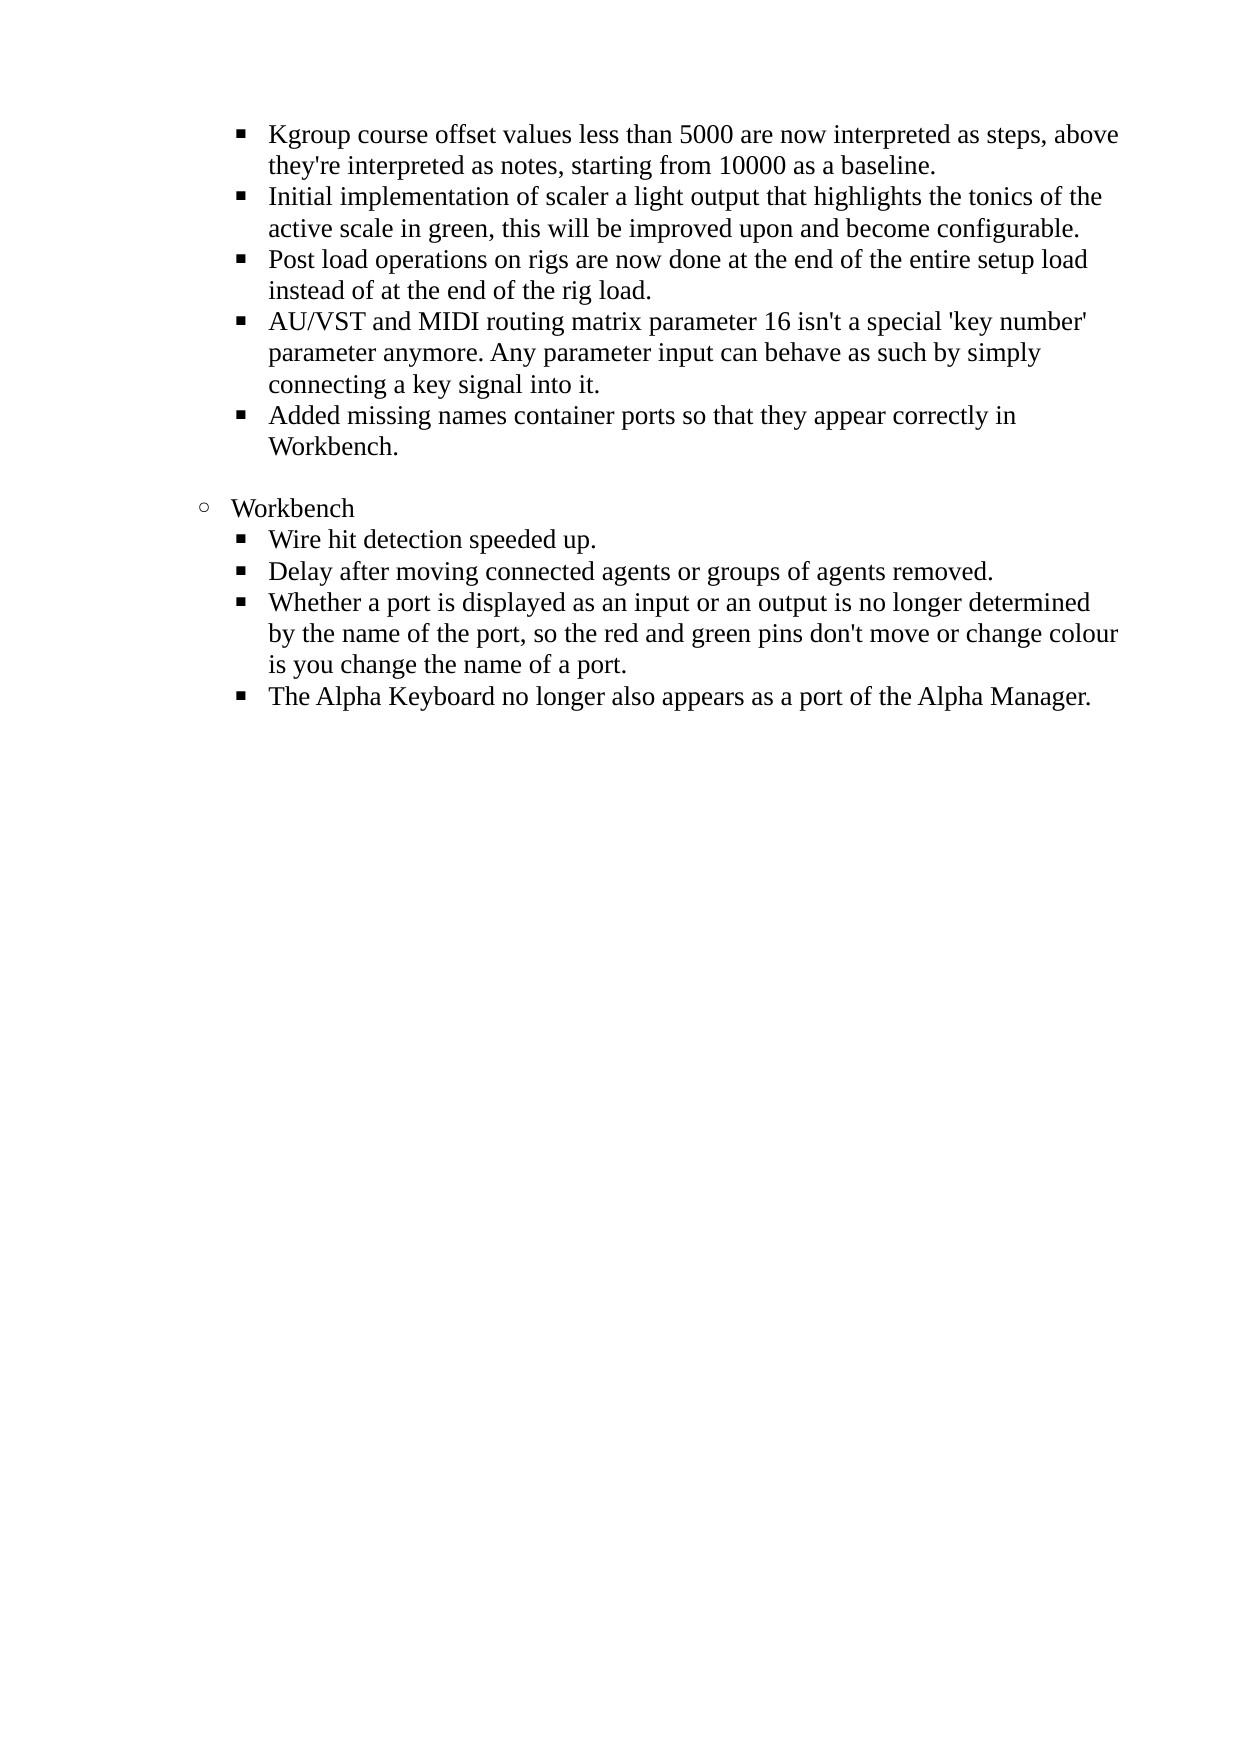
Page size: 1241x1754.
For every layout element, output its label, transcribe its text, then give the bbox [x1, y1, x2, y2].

list Wire hit detection speeded up. [231, 524, 1122, 555]
list Delay after moving connected agents or groups of agents removed. [231, 555, 1122, 586]
list AU/VST and MIDI routing matrix parameter 16 isn't a special 'key number' parameter anymore. Any parameter input can behave as such by simply connecting a key signal into it. [231, 305, 1122, 399]
list Kgroup course offset values less than 5000 are now interpreted as steps, above they're interpreted as notes, starting from 10000 as a baseline. [231, 118, 1122, 181]
list The Alpha Keyboard no longer also appears as a port of the Alpha Manager. [231, 680, 1122, 711]
list Post load operations on rigs are now done at the end of the entire setup load instead of at the end of the rig load. [231, 243, 1122, 305]
list Added missing names container ports so that they appear correctly in Workbench. [231, 399, 1122, 461]
list Initial implementation of scaler a light output that highlights the tonics of the active scale in green, this will be improved upon and become configurable. [231, 181, 1122, 243]
list Workbench [193, 492, 1122, 524]
list Whether a port is displayed as an input or an output is no longer determined by the name of the port, so the red and green pins don't move or change colour is you change the name of a port. [231, 586, 1122, 680]
